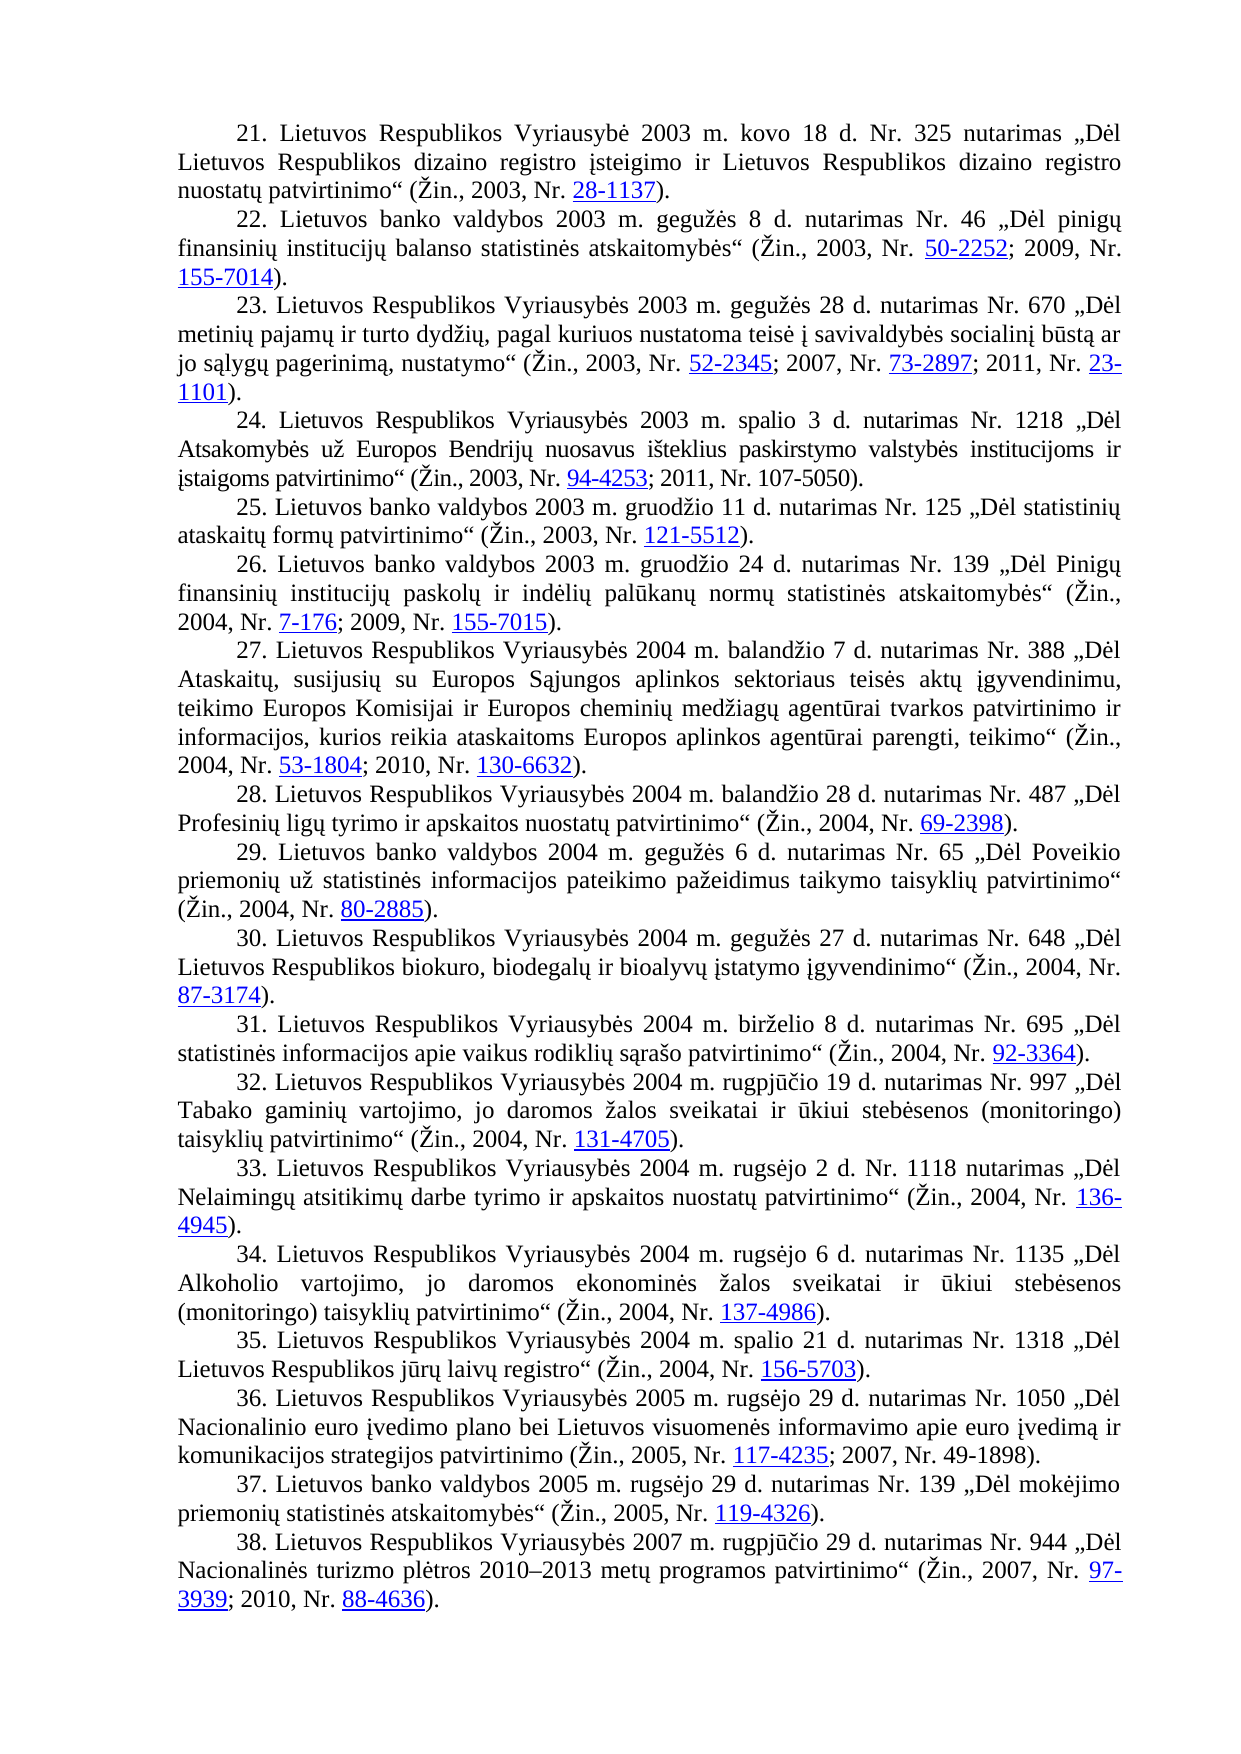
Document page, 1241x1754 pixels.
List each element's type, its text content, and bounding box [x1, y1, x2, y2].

text 21. Lietuvos Respublikos Vyriausybė 2003 m. kovo 18 d. Nr. 325 nutarimas „Dėl Lietuvos Respublikos dizaino registro įsteigimo ir Lietuvos Respublikos dizaino registro nuostatų patvirtinimo“ (Žin., 2003, Nr. 28-1137). [177, 118, 1122, 204]
text 33. Lietuvos Respublikos Vyriausybės 2004 m. rugsėjo 2 d. Nr. 1118 nutarimas „Dėl Nelaimingų atsitikimų darbe tyrimo ir apskaitos nuostatų patvirtinimo“ (Žin., 2004, Nr. 136-4945). [177, 1153, 1122, 1239]
text 25. Lietuvos banko valdybos 2003 m. gruodžio 11 d. nutarimas Nr. 125 „Dėl statistinių ataskaitų formų patvirtinimo“ (Žin., 2003, Nr. 121-5512). [177, 492, 1122, 549]
text 29. Lietuvos banko valdybos 2004 m. gegužės 6 d. nutarimas Nr. 65 „Dėl Poveikio priemonių už statistinės informacijos pateikimo pažeidimus taikymo taisyklių patvirtinimo“ (Žin., 2004, Nr. 80-2885). [177, 837, 1122, 923]
text 35. Lietuvos Respublikos Vyriausybės 2004 m. spalio 21 d. nutarimas Nr. 1318 „Dėl Lietuvos Respublikos jūrų laivų registro“ (Žin., 2004, Nr. 156-5703). [177, 1326, 1122, 1383]
text 30. Lietuvos Respublikos Vyriausybės 2004 m. gegužės 27 d. nutarimas Nr. 648 „Dėl Lietuvos Respublikos biokuro, biodegalų ir bioalyvų įstatymo įgyvendinimo“ (Žin., 2004, Nr. 87-3174). [177, 923, 1122, 1009]
text 34. Lietuvos Respublikos Vyriausybės 2004 m. rugsėjo 6 d. nutarimas Nr. 1135 „Dėl Alkoholio vartojimo, jo daromos ekonominės žalos sveikatai ir ūkiui stebėsenos (monitoringo) taisyklių patvirtinimo“ (Žin., 2004, Nr. 137-4986). [177, 1239, 1122, 1326]
text 27. Lietuvos Respublikos Vyriausybės 2004 m. balandžio 7 d. nutarimas Nr. 388 „Dėl Ataskaitų, susijusių su Europos Sąjungos aplinkos sektoriaus teisės aktų įgyvendinimu, teikimo Europos Komisijai ir Europos cheminių medžiagų agentūrai tvarkos patvirtinimo ir informacijos, kurios reikia ataskaitoms Europos aplinkos agentūrai parengti, teikimo“ (Žin., 2004, Nr. 53-1804; 2010, Nr. 130-6632). [177, 636, 1122, 779]
text 38. Lietuvos Respublikos Vyriausybės 2007 m. rugpjūčio 29 d. nutarimas Nr. 944 „Dėl Nacionalinės turizmo plėtros 2010–2013 metų programos patvirtinimo“ (Žin., 2007, Nr. 97-3939; 2010, Nr. 88-4636). [177, 1527, 1122, 1613]
text 23. Lietuvos Respublikos Vyriausybės 2003 m. gegužės 28 d. nutarimas Nr. 670 „Dėl metinių pajamų ir turto dydžių, pagal kuriuos nustatoma teisė į savivaldybės socialinį būstą ar jo sąlygų pagerinimą, nustatymo“ (Žin., 2003, Nr. 52-2345; 2007, Nr. 73-2897; 2011, Nr. 23-1101). [177, 291, 1122, 406]
text 28. Lietuvos Respublikos Vyriausybės 2004 m. balandžio 28 d. nutarimas Nr. 487 „Dėl Profesinių ligų tyrimo ir apskaitos nuostatų patvirtinimo“ (Žin., 2004, Nr. 69-2398). [177, 779, 1122, 837]
text 31. Lietuvos Respublikos Vyriausybės 2004 m. birželio 8 d. nutarimas Nr. 695 „Dėl statistinės informacijos apie vaikus rodiklių sąrašo patvirtinimo“ (Žin., 2004, Nr. 92-3364). [177, 1009, 1122, 1067]
text 26. Lietuvos banko valdybos 2003 m. gruodžio 24 d. nutarimas Nr. 139 „Dėl Pinigų finansinių institucijų paskolų ir indėlių palūkanų normų statistinės atskaitomybės“ (Žin., 2004, Nr. 7-176; 2009, Nr. 155-7015). [177, 549, 1122, 636]
text 36. Lietuvos Respublikos Vyriausybės 2005 m. rugsėjo 29 d. nutarimas Nr. 1050 „Dėl Nacionalinio euro įvedimo plano bei Lietuvos visuomenės informavimo apie euro įvedimą ir komunikacijos strategijos patvirtinimo (Žin., 2005, Nr. 117-4235; 2007, Nr. 49-1898). [177, 1383, 1122, 1469]
text 22. Lietuvos banko valdybos 2003 m. gegužės 8 d. nutarimas Nr. 46 „Dėl pinigų finansinių institucijų balanso statistinės atskaitomybės“ (Žin., 2003, Nr. 50-2252; 2009, Nr. 155-7014). [177, 204, 1122, 291]
text 37. Lietuvos banko valdybos 2005 m. rugsėjo 29 d. nutarimas Nr. 139 „Dėl mokėjimo priemonių statistinės atskaitomybės“ (Žin., 2005, Nr. 119-4326). [177, 1469, 1122, 1527]
text 24. Lietuvos Respublikos Vyriausybės 2003 m. spalio 3 d. nutarimas Nr. 1218 „Dėl Atsakomybės už Europos Bendrijų nuosavus išteklius paskirstymo valstybės institucijoms ir įstaigoms patvirtinimo“ (Žin., 2003, Nr. 94-4253; 2011, Nr. 107-5050). [177, 406, 1122, 492]
text 32. Lietuvos Respublikos Vyriausybės 2004 m. rugpjūčio 19 d. nutarimas Nr. 997 „Dėl Tabako gaminių vartojimo, jo daromos žalos sveikatai ir ūkiui stebėsenos (monitoringo) taisyklių patvirtinimo“ (Žin., 2004, Nr. 131-4705). [177, 1067, 1122, 1153]
